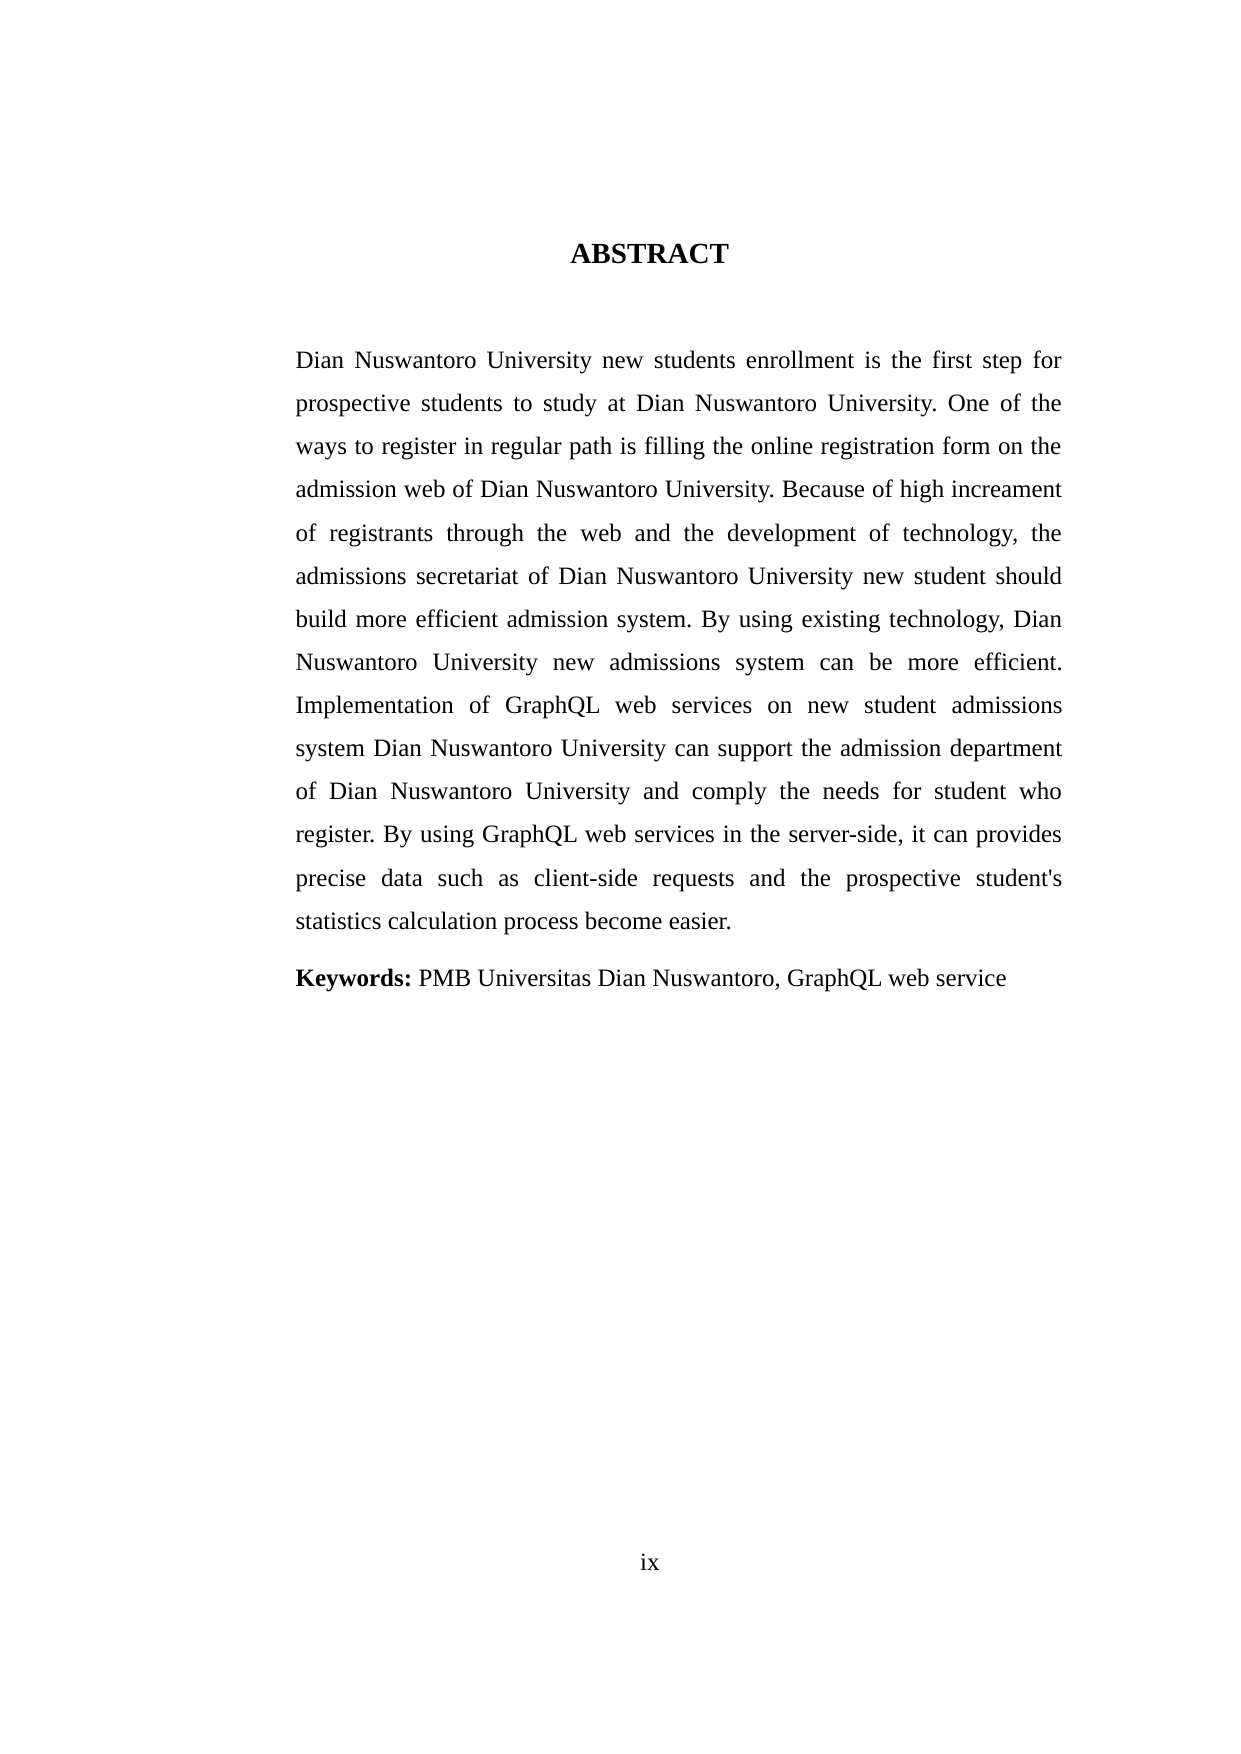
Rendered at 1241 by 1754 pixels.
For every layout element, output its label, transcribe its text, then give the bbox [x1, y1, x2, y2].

text Dian Nuswantoro University new students enrollment is the first step for prospective students to study at Dian Nuswantoro University. One of the ways to register in regular path is filling the online registration form on the admission web of Dian Nuswantoro University. Because of high increament of registrants through the web and the development of technology, the admissions secretariat of Dian Nuswantoro University new student should build more efficient admission system. By using existing technology, Dian Nuswantoro University new admissions system can be more efficient. Implementation of GraphQL web services on new student admissions system Dian Nuswantoro University can support the admission department of Dian Nuswantoro University and comply the needs for student who register. By using GraphQL web services in the server-side, it can provides precise data such as client-side requests and the prospective student's statistics calculation process become easier. [295, 345, 1063, 934]
subtitle Abstract [236, 236, 1063, 270]
text Keywords: PMB Universitas Dian Nuswantoro, GraphQL web service [295, 963, 1063, 992]
